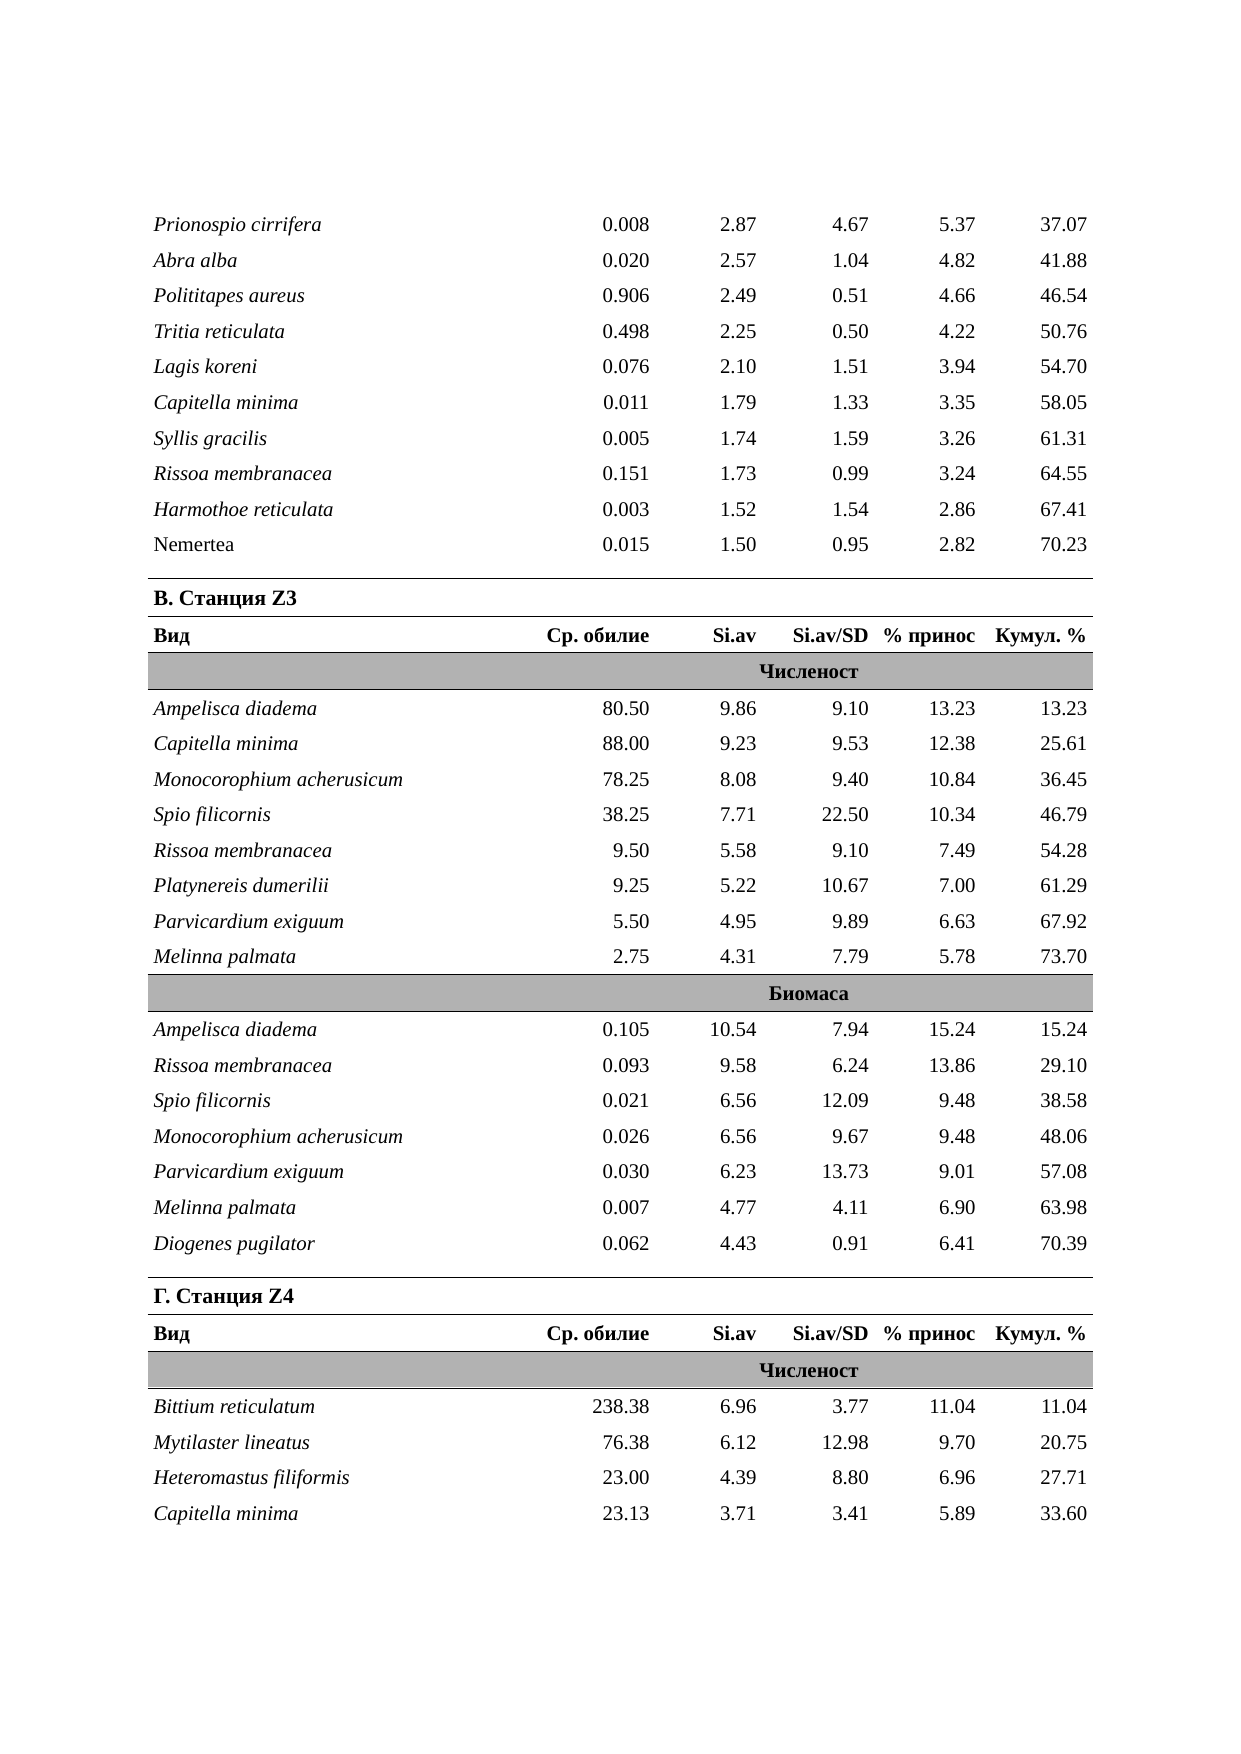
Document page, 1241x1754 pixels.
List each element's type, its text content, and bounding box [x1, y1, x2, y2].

table_cell [762, 1260, 874, 1277]
table_cell 6.63 [874, 903, 981, 938]
table_cell 13.73 [762, 1154, 874, 1189]
table_cell 54.28 [981, 832, 1093, 867]
table_cell 0.007 [525, 1189, 655, 1225]
table_cell Prionospio cirrifera [148, 207, 525, 242]
table_cell 25.61 [981, 725, 1093, 761]
table_cell 4.66 [874, 278, 981, 313]
table_cell 1.54 [762, 491, 874, 526]
table_cell Численост [525, 653, 1093, 689]
table_cell 9.48 [874, 1118, 981, 1154]
table_cell 13.23 [874, 690, 981, 725]
table_cell 67.41 [981, 491, 1093, 526]
table_cell 38.58 [981, 1083, 1093, 1118]
table_cell 4.95 [655, 903, 762, 938]
table_cell 7.71 [655, 796, 762, 832]
table_cell 9.01 [874, 1154, 981, 1189]
table_cell 12.09 [762, 1083, 874, 1118]
table_cell 6.56 [655, 1118, 762, 1154]
table_cell 22.50 [762, 796, 874, 832]
table_cell Syllis gracilis [148, 420, 525, 455]
table_cell 0.906 [525, 278, 655, 313]
table_cell 1.59 [762, 420, 874, 455]
table_cell 80.50 [525, 690, 655, 725]
table_cell Ср. обилие [525, 1315, 655, 1351]
table_cell В. Станция Z3 [148, 579, 1093, 616]
table_cell 67.92 [981, 903, 1093, 938]
table_cell 5.50 [525, 903, 655, 938]
table_cell 58.05 [981, 384, 1093, 420]
table_cell 238.38 [525, 1389, 655, 1424]
table_cell 15.24 [981, 1012, 1093, 1047]
table_cell Diogenes pugilator [148, 1225, 525, 1260]
table_cell 48.06 [981, 1118, 1093, 1154]
table_cell Parvicardium exiguum [148, 1154, 525, 1189]
table_cell Кумул. % [981, 1315, 1093, 1351]
table_cell Si.av [655, 617, 762, 652]
table_cell 20.75 [981, 1424, 1093, 1459]
table_cell 11.04 [874, 1389, 981, 1424]
table_cell 5.37 [874, 207, 981, 242]
table_cell 0.008 [525, 207, 655, 242]
table_cell [981, 1260, 1093, 1277]
table_cell Si.av/SD [762, 1315, 874, 1351]
table_cell 37.07 [981, 207, 1093, 242]
table_cell Monocorophium acherusicum [148, 1118, 525, 1154]
table_cell Биомаса [525, 975, 1093, 1011]
table_cell 27.71 [981, 1460, 1093, 1495]
table_cell % принос [874, 617, 981, 652]
table_cell 7.00 [874, 868, 981, 903]
table_cell 4.82 [874, 242, 981, 278]
table_cell 1.52 [655, 491, 762, 526]
table_cell 6.96 [655, 1389, 762, 1424]
table_cell Monocorophium acherusicum [148, 761, 525, 796]
table_cell 6.24 [762, 1047, 874, 1083]
table_cell Lagis koreni [148, 349, 525, 384]
table_cell Mytilaster lineatus [148, 1424, 525, 1459]
table_cell 2.86 [874, 491, 981, 526]
table_cell [655, 1260, 762, 1277]
table_cell 2.49 [655, 278, 762, 313]
table_cell Rissoa membranacea [148, 455, 525, 491]
table_cell 15.24 [874, 1012, 981, 1047]
table_cell Ampelisca diadema [148, 1012, 525, 1047]
table_cell Кумул. % [981, 617, 1093, 652]
table_cell [981, 562, 1093, 578]
table_cell 64.55 [981, 455, 1093, 491]
table_cell 9.25 [525, 868, 655, 903]
table_cell 61.31 [981, 420, 1093, 455]
table_cell 2.75 [525, 939, 655, 974]
table_cell 9.58 [655, 1047, 762, 1083]
table_cell 12.98 [762, 1424, 874, 1459]
table_cell [655, 562, 762, 578]
table_cell 70.23 [981, 526, 1093, 562]
table_cell 6.41 [874, 1225, 981, 1260]
table_cell 13.86 [874, 1047, 981, 1083]
table_cell 4.39 [655, 1460, 762, 1495]
table_cell Ampelisca diadema [148, 690, 525, 725]
table_cell 0.021 [525, 1083, 655, 1118]
table_cell 7.49 [874, 832, 981, 867]
table_cell Polititapes aureus [148, 278, 525, 313]
table_cell 0.95 [762, 526, 874, 562]
table_cell Abra alba [148, 242, 525, 278]
table_cell 5.89 [874, 1495, 981, 1531]
table_cell 5.58 [655, 832, 762, 867]
table_cell Ср. обилие [525, 617, 655, 652]
table_cell 6.12 [655, 1424, 762, 1459]
table_cell 61.29 [981, 868, 1093, 903]
table_cell 46.79 [981, 796, 1093, 832]
table_cell 6.23 [655, 1154, 762, 1189]
table_cell 9.50 [525, 832, 655, 867]
table_cell Вид [148, 1315, 525, 1351]
table_cell 4.77 [655, 1189, 762, 1225]
table_cell 0.51 [762, 278, 874, 313]
table_cell 0.005 [525, 420, 655, 455]
table_cell 36.45 [981, 761, 1093, 796]
table_cell Capitella minima [148, 384, 525, 420]
table_cell Capitella minima [148, 1495, 525, 1531]
table_cell 9.40 [762, 761, 874, 796]
table_cell Heteromastus filiformis [148, 1460, 525, 1495]
table_cell 46.54 [981, 278, 1093, 313]
table_cell 10.84 [874, 761, 981, 796]
table_cell 2.57 [655, 242, 762, 278]
table_cell 0.062 [525, 1225, 655, 1260]
table_cell 8.08 [655, 761, 762, 796]
table_cell Вид [148, 617, 525, 652]
table_cell 3.41 [762, 1495, 874, 1531]
table_cell Si.av [655, 1315, 762, 1351]
table_cell 1.50 [655, 526, 762, 562]
table_cell 23.13 [525, 1495, 655, 1531]
table_cell 1.51 [762, 349, 874, 384]
table_cell 4.67 [762, 207, 874, 242]
table_cell 6.90 [874, 1189, 981, 1225]
table_cell 9.10 [762, 690, 874, 725]
table_cell 2.82 [874, 526, 981, 562]
table_cell 0.003 [525, 491, 655, 526]
table_cell Rissoa membranacea [148, 1047, 525, 1083]
table_cell 3.35 [874, 384, 981, 420]
table_cell 13.23 [981, 690, 1093, 725]
table_cell Spio filicornis [148, 1083, 525, 1118]
table_cell 38.25 [525, 796, 655, 832]
table_cell 10.67 [762, 868, 874, 903]
table_cell 7.79 [762, 939, 874, 974]
table_cell 9.70 [874, 1424, 981, 1459]
table_cell [874, 562, 981, 578]
table_cell Spio filicornis [148, 796, 525, 832]
table_cell Capitella minima [148, 725, 525, 761]
table_cell 0.011 [525, 384, 655, 420]
table_cell 10.34 [874, 796, 981, 832]
table_cell 3.24 [874, 455, 981, 491]
table_cell 0.015 [525, 526, 655, 562]
table_cell Si.av/SD [762, 617, 874, 652]
table_cell 88.00 [525, 725, 655, 761]
table_cell 1.04 [762, 242, 874, 278]
table_cell 0.105 [525, 1012, 655, 1047]
table_cell Rissoa membranacea [148, 832, 525, 867]
table_cell 10.54 [655, 1012, 762, 1047]
table_cell [148, 1260, 525, 1277]
table_cell 11.04 [981, 1389, 1093, 1424]
table_cell 29.10 [981, 1047, 1093, 1083]
table_cell Platynereis dumerilii [148, 868, 525, 903]
table_cell 4.43 [655, 1225, 762, 1260]
table_cell Tritia reticulata [148, 313, 525, 349]
table_cell 70.39 [981, 1225, 1093, 1260]
table_cell 0.498 [525, 313, 655, 349]
table_cell 3.26 [874, 420, 981, 455]
table_cell 8.80 [762, 1460, 874, 1495]
table_cell 9.48 [874, 1083, 981, 1118]
table_cell 33.60 [981, 1495, 1093, 1531]
table_cell 3.94 [874, 349, 981, 384]
table_cell 1.73 [655, 455, 762, 491]
table_cell Harmothoe reticulata [148, 491, 525, 526]
table_cell 4.31 [655, 939, 762, 974]
table_cell 2.10 [655, 349, 762, 384]
table_cell 6.56 [655, 1083, 762, 1118]
table_cell 0.093 [525, 1047, 655, 1083]
table_cell Bittium reticulatum [148, 1389, 525, 1424]
table_cell 0.026 [525, 1118, 655, 1154]
table_cell 7.94 [762, 1012, 874, 1047]
table_cell 73.70 [981, 939, 1093, 974]
table_cell 2.87 [655, 207, 762, 242]
table_cell 9.89 [762, 903, 874, 938]
table_cell 0.030 [525, 1154, 655, 1189]
table_cell 9.23 [655, 725, 762, 761]
table_cell [874, 1260, 981, 1277]
table_cell 63.98 [981, 1189, 1093, 1225]
table_cell [148, 1352, 525, 1387]
table_cell 9.67 [762, 1118, 874, 1154]
table_cell Г. Станция Z4 [148, 1278, 1093, 1314]
table_cell 0.99 [762, 455, 874, 491]
table_cell 12.38 [874, 725, 981, 761]
table_cell 0.151 [525, 455, 655, 491]
table_cell 57.08 [981, 1154, 1093, 1189]
table_cell 0.020 [525, 242, 655, 278]
table_cell 0.50 [762, 313, 874, 349]
table_cell Melinna palmata [148, 1189, 525, 1225]
table_cell 3.77 [762, 1389, 874, 1424]
table_cell [148, 653, 525, 689]
table_cell 41.88 [981, 242, 1093, 278]
table_cell [525, 1260, 655, 1277]
table_cell 23.00 [525, 1460, 655, 1495]
table_cell 78.25 [525, 761, 655, 796]
table_cell 3.71 [655, 1495, 762, 1531]
table_cell 1.74 [655, 420, 762, 455]
table_cell Численост [525, 1352, 1093, 1387]
table_cell 1.79 [655, 384, 762, 420]
table_cell 6.96 [874, 1460, 981, 1495]
table_cell 4.11 [762, 1189, 874, 1225]
table_cell 50.76 [981, 313, 1093, 349]
table_cell [762, 562, 874, 578]
table_cell Nemertea [148, 526, 525, 562]
table_cell Parvicardium exiguum [148, 903, 525, 938]
table_cell 5.22 [655, 868, 762, 903]
table_cell 2.25 [655, 313, 762, 349]
table_cell [148, 975, 525, 1011]
table_cell 4.22 [874, 313, 981, 349]
table_cell 9.86 [655, 690, 762, 725]
table_cell Melinna palmata [148, 939, 525, 974]
table_cell 0.91 [762, 1225, 874, 1260]
table_cell % принос [874, 1315, 981, 1351]
table_cell [525, 562, 655, 578]
table_cell 5.78 [874, 939, 981, 974]
table_cell 1.33 [762, 384, 874, 420]
table_cell [148, 562, 525, 578]
table_cell 0.076 [525, 349, 655, 384]
table_cell 9.53 [762, 725, 874, 761]
table_cell 9.10 [762, 832, 874, 867]
table_cell 76.38 [525, 1424, 655, 1459]
table_cell 54.70 [981, 349, 1093, 384]
